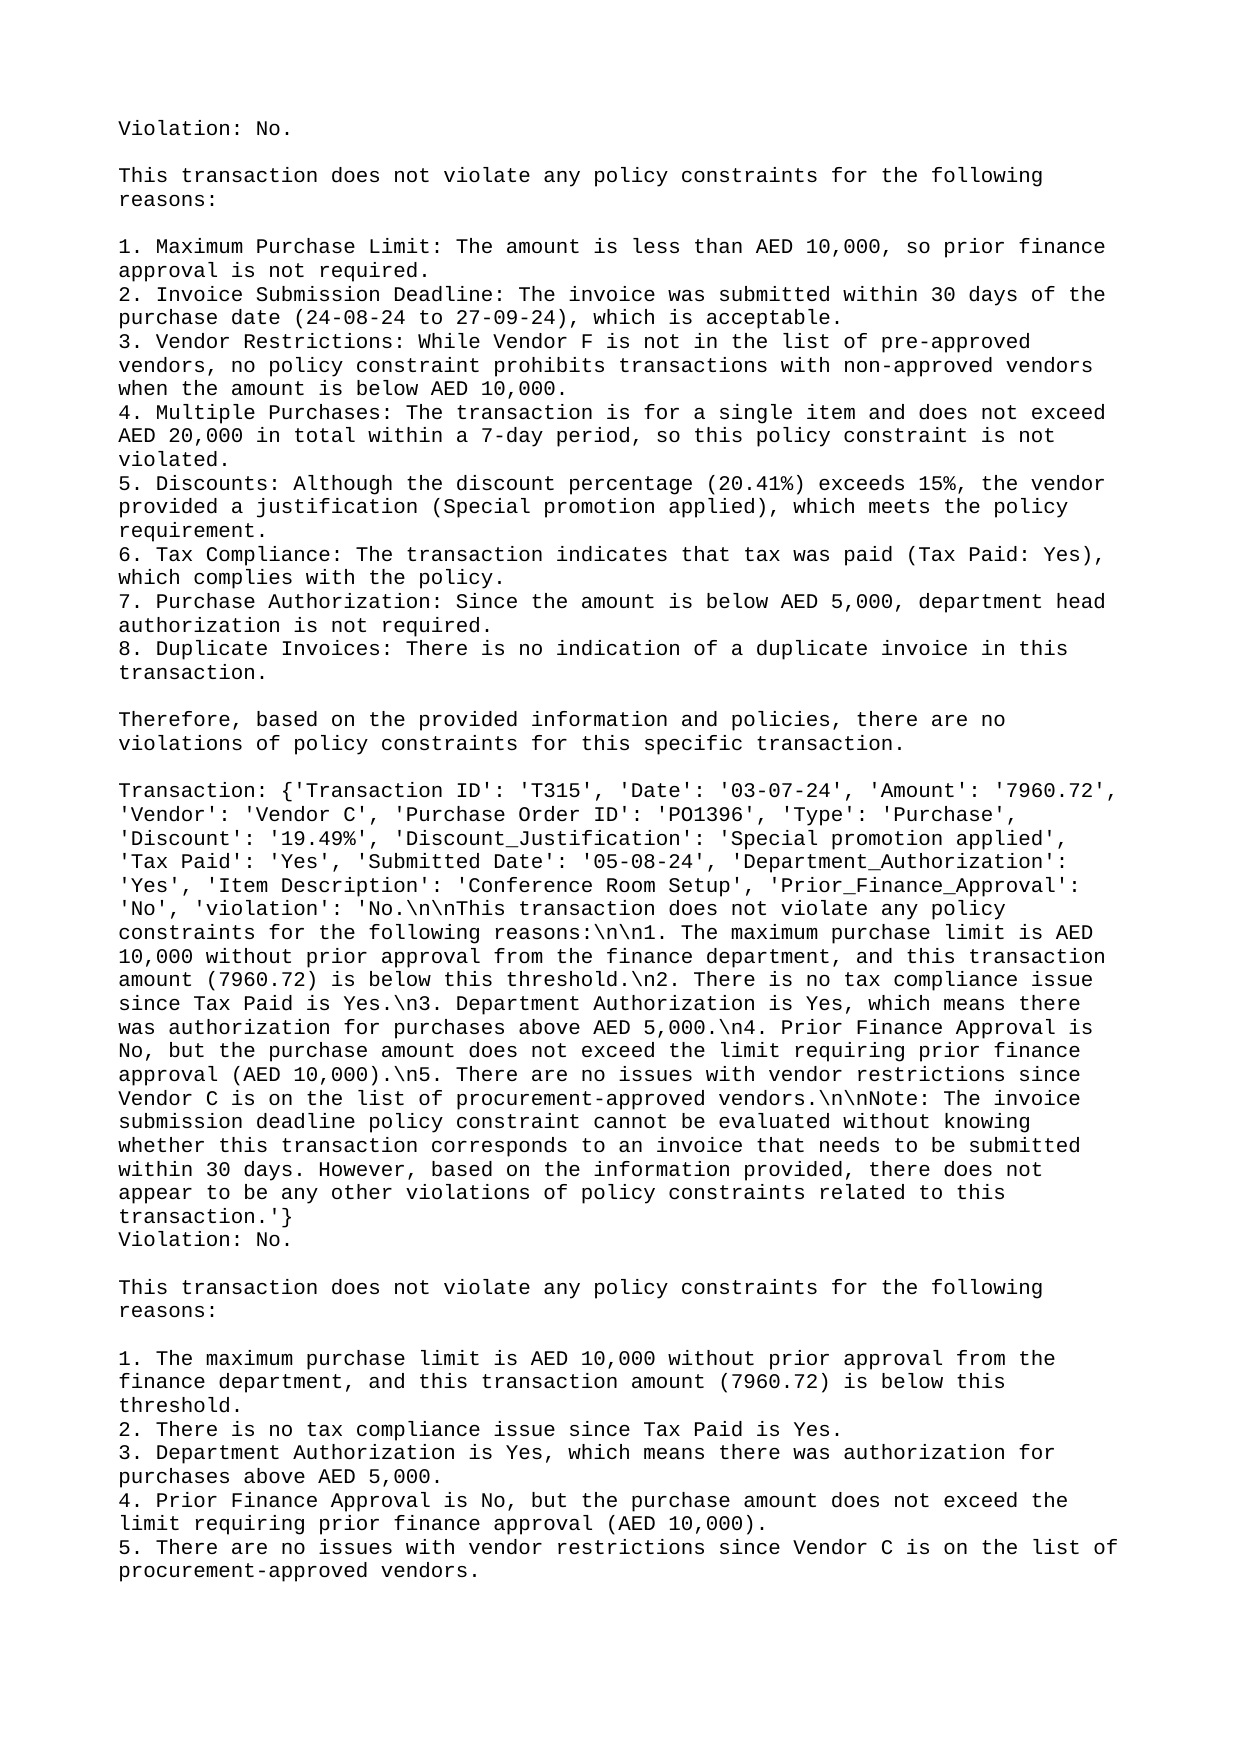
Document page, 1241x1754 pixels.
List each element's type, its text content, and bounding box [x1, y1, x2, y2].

text Violation: No. [118, 118, 1122, 142]
text 1. Maximum Purchase Limit: The amount is less than AED 10,000, so prior finance approval is not required. [118, 236, 1122, 284]
text 5. There are no issues with vendor restrictions since Vendor C is on the list of procurement-approved vendors. [118, 1537, 1122, 1584]
text 7. Purchase Authorization: Since the amount is below AED 5,000, department head authorization is not required. [118, 591, 1122, 638]
text 4. Prior Finance Approval is No, but the purchase amount does not exceed the limit requiring prior finance approval (AED 10,000). [118, 1489, 1122, 1537]
text 1. The maximum purchase limit is AED 10,000 without prior approval from the finance department, and this transaction amount (7960.72) is below this threshold. [118, 1348, 1122, 1419]
text 6. Tax Compliance: The transaction indicates that tax was paid (Tax Paid: Yes), which complies with the policy. [118, 544, 1122, 591]
text 2. Invoice Submission Deadline: The invoice was submitted within 30 days of the purchase date (24-08-24 to 27-09-24), which is acceptable. [118, 284, 1122, 331]
text 3. Department Authorization is Yes, which means there was authorization for purchases above AED 5,000. [118, 1442, 1122, 1489]
text Therefore, based on the provided information and policies, there are no violations of policy constraints for this specific transaction. [118, 709, 1122, 757]
text 5. Discounts: Although the discount percentage (20.41%) exceeds 15%, the vendor provided a justification (Special promotion applied), which meets the policy requirement. [118, 473, 1122, 544]
text This transaction does not violate any policy constraints for the following reasons: [118, 1277, 1122, 1324]
text 2. There is no tax compliance issue since Tax Paid is Yes. [118, 1419, 1122, 1442]
text Violation: No. [118, 1229, 1122, 1253]
text 4. Multiple Purchases: The transaction is for a single item and does not exceed AED 20,000 in total within a 7-day period, so this policy constraint is not violated. [118, 402, 1122, 473]
text 8. Duplicate Invoices: There is no indication of a duplicate invoice in this transaction. [118, 638, 1122, 686]
text 3. Vendor Restrictions: While Vendor F is not in the list of pre-approved vendors, no policy constraint prohibits transactions with non-approved vendors when the amount is below AED 10,000. [118, 331, 1122, 402]
text This transaction does not violate any policy constraints for the following reasons: [118, 165, 1122, 213]
text Transaction: {'Transaction ID': 'T315', 'Date': '03-07-24', 'Amount': '7960.72', 'Vendor': 'Vendor C', 'Purchase Order ID': 'PO1396', 'Type': 'Purchase', 'Discount': '19.49%', 'Discount_Justification': 'Special promotion applied', 'Tax Paid': 'Yes', 'Submitted Date': '05-08-24', 'Department_Authorization': 'Yes', 'Item Description': 'Conference Room Setup', 'Prior_Finance_Approval': 'No', 'violation': 'No.\n\nThis transaction does not violate any policy constraints for the following reasons:\n\n1. The maximum purchase limit is AED 10,000 without prior approval from the finance department, and this transaction amount (7960.72) is below this threshold.\n2. There is no tax compliance issue since Tax Paid is Yes.\n3. Department Authorization is Yes, which means there was authorization for purchases above AED 5,000.\n4. Prior Finance Approval is No, but the purchase amount does not exceed the limit requiring prior finance approval (AED 10,000).\n5. There are no issues with vendor restrictions since Vendor C is on the list of procurement-approved vendors.\n\nNote: The invoice submission deadline policy constraint cannot be evaluated without knowing whether this transaction corresponds to an invoice that needs to be submitted within 30 days. However, based on the information provided, there does not appear to be any other violations of policy constraints related to this transaction.'} [118, 780, 1122, 1229]
